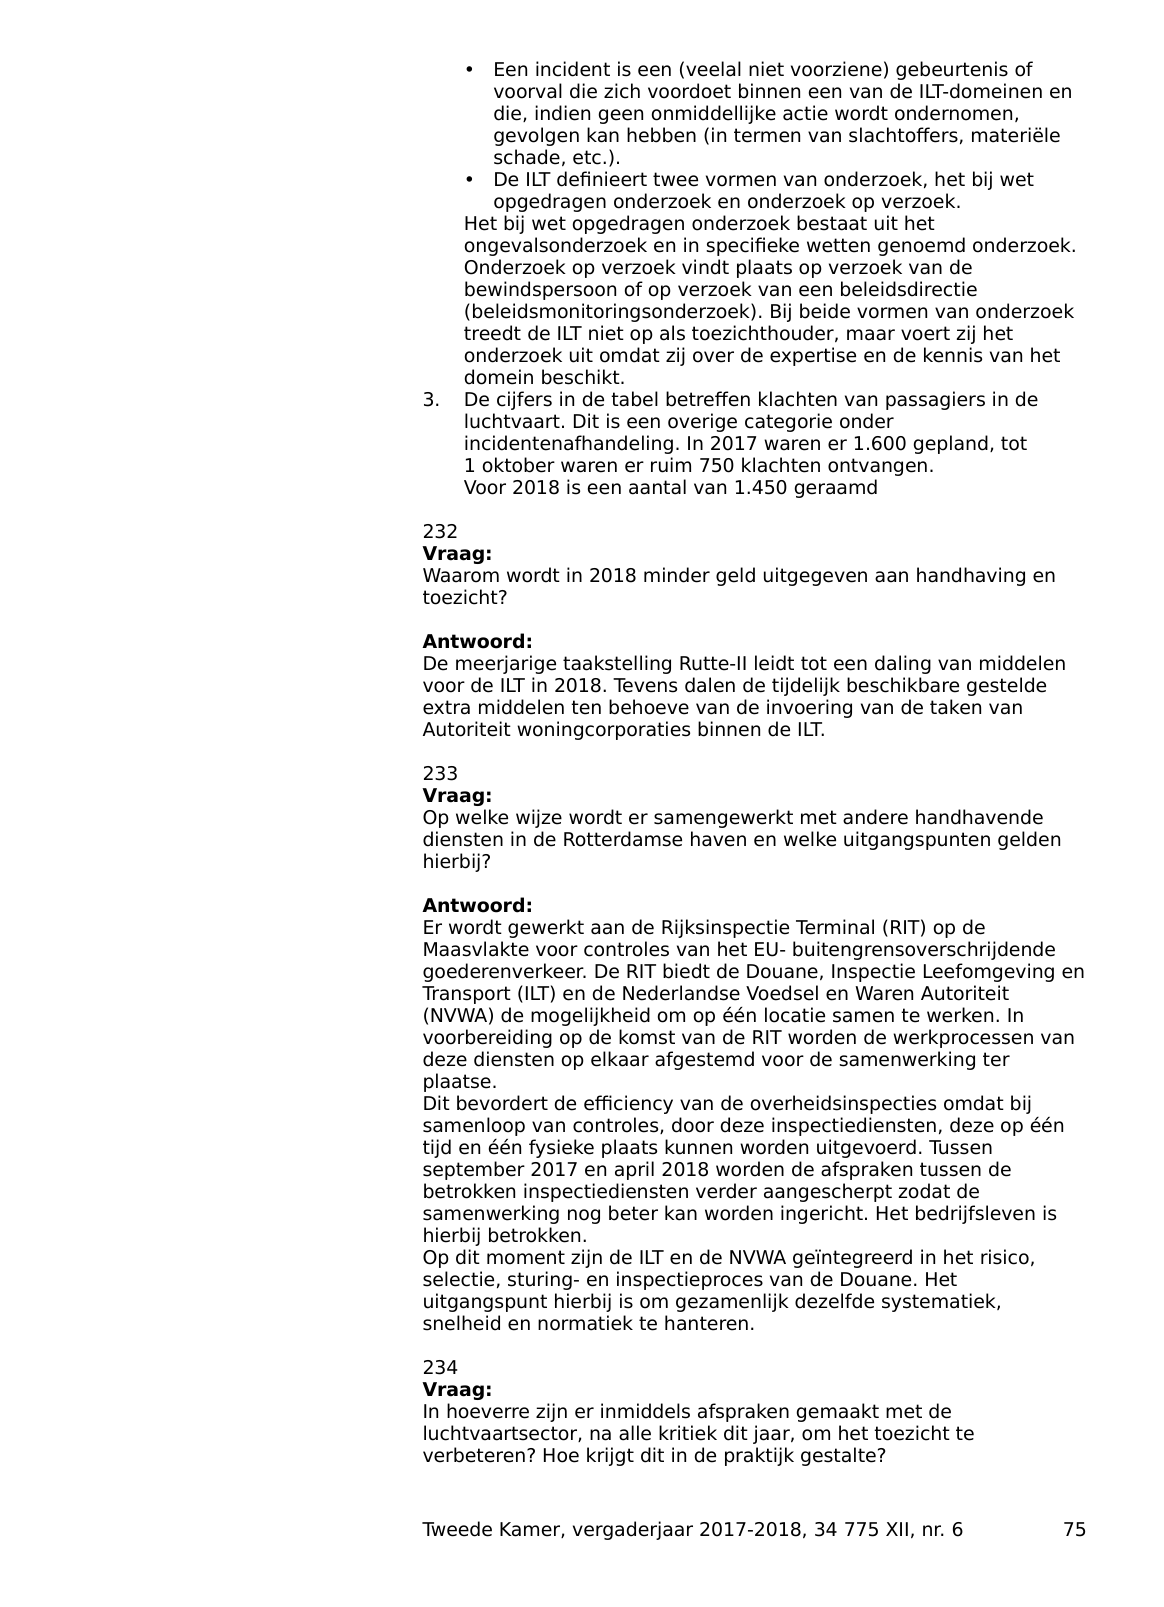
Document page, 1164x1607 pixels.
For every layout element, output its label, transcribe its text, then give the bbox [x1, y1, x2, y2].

text De meerjarige taakstelling Rutte-II leidt tot een daling van middelen voor de ILT in 2018. Tevens dalen de tijdelijk beschikbare gestelde extra middelen ten behoeve van de invoering van de taken van Autoriteit woningcorporaties binnen de ILT. [422, 653, 1087, 741]
text Waarom wordt in 2018 minder geld uitgegeven aan handhaving en toezicht? [422, 565, 1087, 609]
text 233 [422, 763, 1087, 785]
text 232 [422, 521, 1087, 543]
text Op dit moment zijn de ILT en de NVWA geïntegreerd in het risico, selectie, sturing- en inspectieproces van de Douane. Het uitgangspunt hierbij is om gezamenlijk dezelfde systematiek, snelheid en normatiek te hanteren. [422, 1247, 1087, 1335]
text Vraag: [422, 1379, 1087, 1401]
text • De ILT definieert twee vormen van onderzoek, het bij wet opgedragen onderzoek en onderzoek op verzoek. [464, 169, 1087, 213]
text Onderzoek op verzoek vindt plaats op verzoek van de bewindspersoon of op verzoek van een beleidsdirectie (beleidsmonitoringsonderzoek). Bij beide vormen van onderzoek treedt de ILT niet op als toezichthouder, maar voert zij het onderzoek uit omdat zij over de expertise en de kennis van het domein beschikt. [464, 257, 1087, 389]
text In hoeverre zijn er inmiddels afspraken gemaakt met de luchtvaartsector, na alle kritiek dit jaar, om het toezicht te verbeteren? Hoe krijgt dit in de praktijk gestalte? [422, 1401, 1087, 1467]
text Er wordt gewerkt aan de Rijksinspectie Terminal (RIT) op de Maasvlakte voor controles van het EU- buitengrensoverschrijdende goederenverkeer. De RIT biedt de Douane, Inspectie Leefomgeving en Transport (ILT) en de Nederlandse Voedsel en Waren Autoriteit (NVWA) de mogelijkheid om op één locatie samen te werken. In voorbereiding op de komst van de RIT worden de werkprocessen van deze diensten op elkaar afgestemd voor de samenwerking ter plaatse. [422, 917, 1087, 1093]
text Voor 2018 is een aantal van 1.450 geraamd [464, 477, 1087, 499]
text Antwoord: [422, 895, 1087, 917]
text Vraag: [422, 543, 1087, 565]
text Antwoord: [422, 631, 1087, 653]
text Op welke wijze wordt er samengewerkt met andere handhavende diensten in de Rotterdamse haven en welke uitgangspunten gelden hierbij? [422, 807, 1087, 873]
text Vraag: [422, 785, 1087, 807]
text 234 [422, 1357, 1087, 1379]
text 3. De cijfers in de tabel betreffen klachten van passagiers in de luchtvaart. Dit is een overige categorie onder incidentenafhandeling. In 2017 waren er 1.600 gepland, tot 1 oktober waren er ruim 750 klachten ontvangen. [422, 389, 1087, 477]
text Het bij wet opgedragen onderzoek bestaat uit het ongevalsonderzoek en in specifieke wetten genoemd onderzoek. [464, 213, 1087, 257]
text • Een incident is een (veelal niet voorziene) gebeurtenis of voorval die zich voordoet binnen een van de ILT-domeinen en die, indien geen onmiddellijke actie wordt ondernomen, gevolgen kan hebben (in termen van slachtoffers, materiële schade, etc.). [464, 59, 1087, 169]
text Dit bevordert de efficiency van de overheidsinspecties omdat bij samenloop van controles, door deze inspectiediensten, deze op één tijd en één fysieke plaats kunnen worden uitgevoerd. Tussen september 2017 en april 2018 worden de afspraken tussen de betrokken inspectiediensten verder aangescherpt zodat de samenwerking nog beter kan worden ingericht. Het bedrijfsleven is hierbij betrokken. [422, 1093, 1087, 1247]
